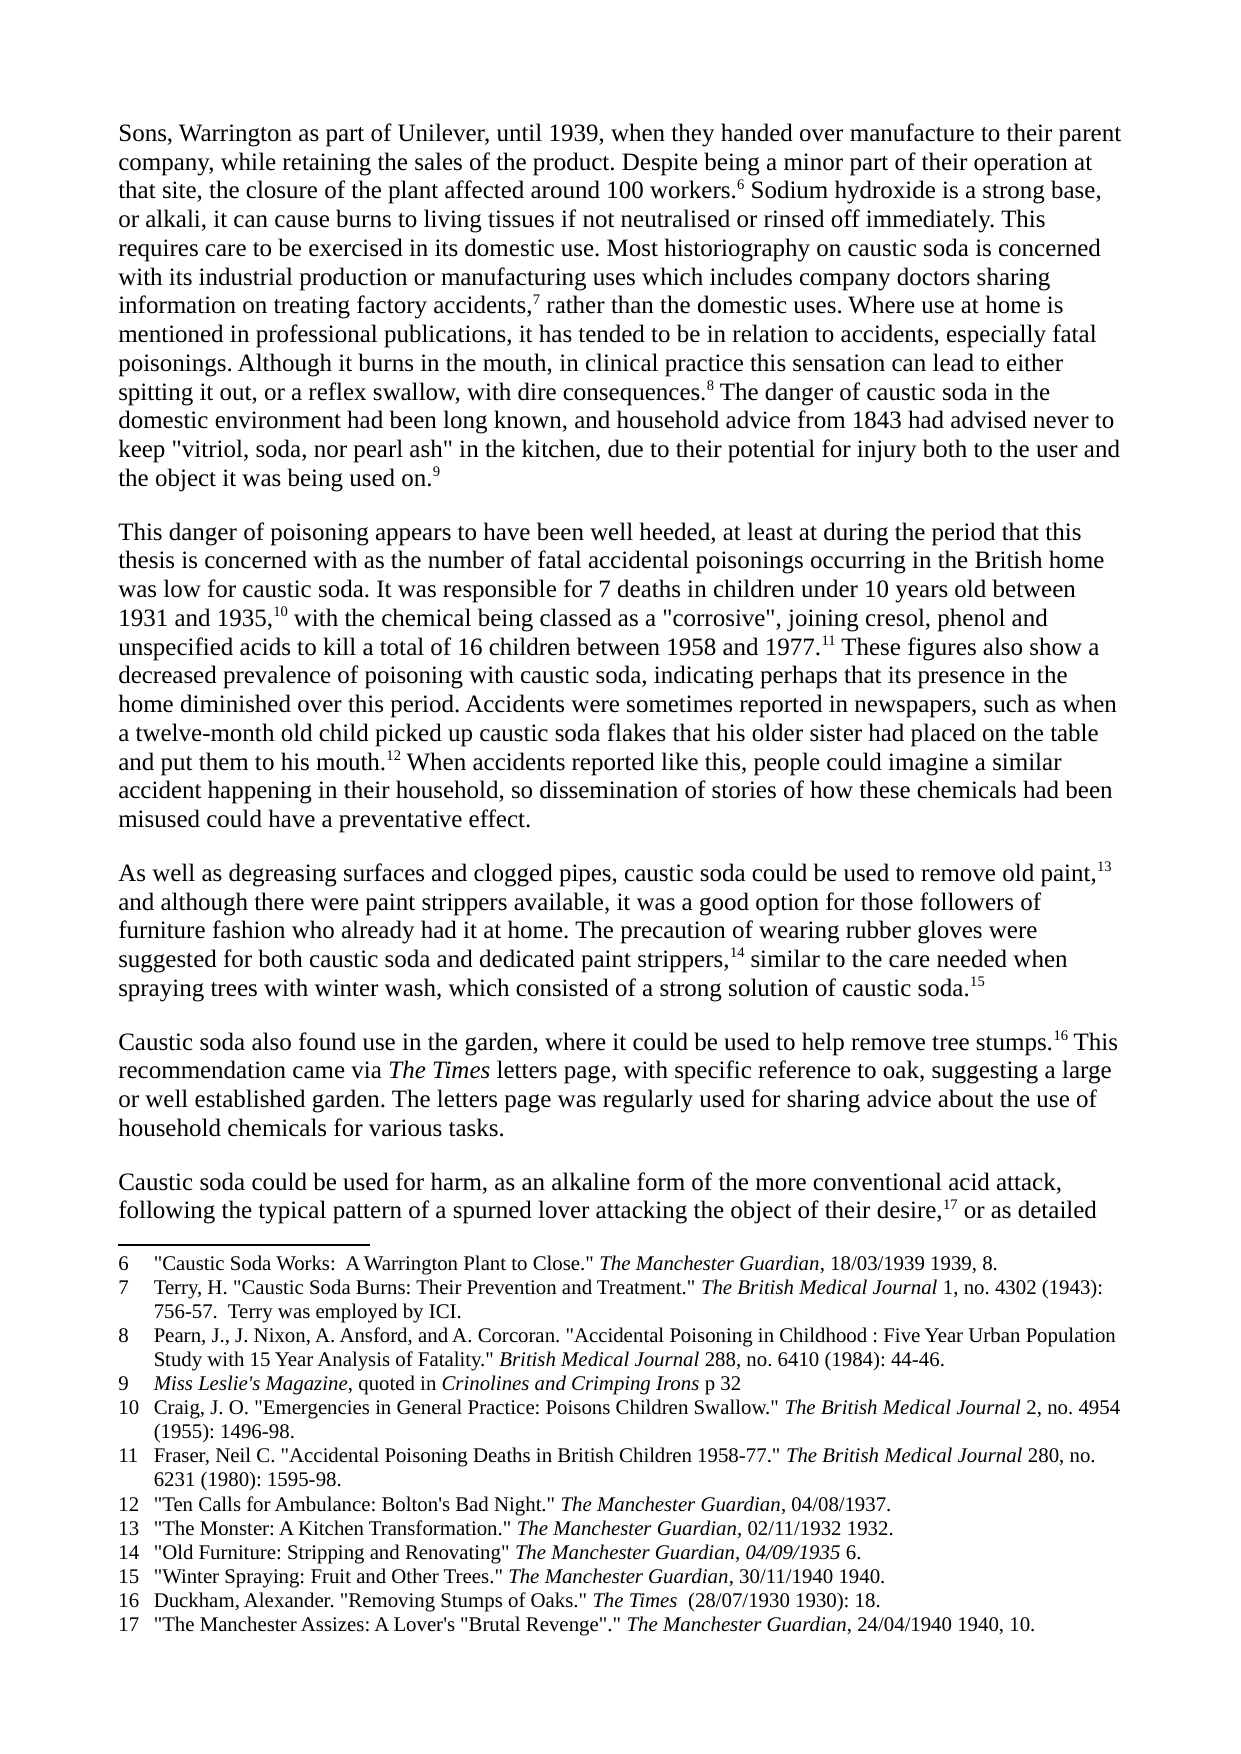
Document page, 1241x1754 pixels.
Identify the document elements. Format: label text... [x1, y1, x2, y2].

text Sons, Warrington as part of Unilever, until 1939, when they handed over manufacture to their parent company, while retaining the sales of the product. Despite being a minor part of their operation at that site, the closure of the plant affected around 100 workers. Sodium hydroxide is a strong base, or alkali, it can cause burns to living tissues if not neutralised or rinsed off immediately. This requires care to be exercised in its domestic use. Most historiography on caustic soda is concerned with its industrial production or manufacturing uses which includes company doctors sharing information on treating factory accidents, rather than the domestic uses. Where use at home is mentioned in professional publications, it has tended to be in relation to accidents, especially fatal poisonings. Although it burns in the mouth, in clinical practice this sensation can lead to either spitting it out, or a reflex swallow, with dire consequences. The danger of caustic soda in the domestic environment had been long known, and household advice from 1843 had advised never to keep "vitriol, soda, nor pearl ash" in the kitchen, due to their potential for injury both to the user and the object it was being used on. [118, 118, 1122, 492]
text Miss Leslie's Magazine, quoted in Crinolines and Crimping Irons p 32 [118, 1371, 1122, 1395]
text As well as degreasing surfaces and clogged pipes, caustic soda could be used to remove old paint, and although there were paint strippers available, it was a good option for those followers of furniture fashion who already had it at home. The precaution of wearing rubber gloves were suggested for both caustic soda and dedicated paint strippers, similar to the care needed when spraying trees with winter wash, which consisted of a strong solution of caustic soda. [118, 858, 1122, 1002]
text Terry, H. "Caustic Soda Burns: Their Prevention and Treatment." The British Medical Journal 1, no. 4302 (1943): 756-57. Terry was employed by ICI. [118, 1275, 1122, 1323]
text Craig, J. O. "Emergencies in General Practice: Poisons Children Swallow." The British Medical Journal 2, no. 4954 (1955): 1496-98. [118, 1395, 1122, 1443]
text "The Manchester Assizes: A Lover's "Brutal Revenge"." The Manchester Guardian, 24/04/1940 1940, 10. [118, 1612, 1122, 1636]
text Caustic soda could be used for harm, as an alkaline form of the more conventional acid attack, following the typical pattern of a spurned lover attacking the object of their desire, or as detailed [118, 1167, 1122, 1224]
text "Ten Calls for Ambulance: Bolton's Bad Night." The Manchester Guardian, 04/08/1937. [118, 1491, 1122, 1516]
text "The Monster: A Kitchen Transformation." The Manchester Guardian, 02/11/1932 1932. [118, 1516, 1122, 1539]
text Duckham, Alexander. "Removing Stumps of Oaks." The Times (28/07/1930 1930): 18. [118, 1588, 1122, 1612]
text "Winter Spraying: Fruit and Other Trees." The Manchester Guardian, 30/11/1940 1940. [118, 1564, 1122, 1588]
text Fraser, Neil C. "Accidental Poisoning Deaths in British Children 1958-77." The British Medical Journal 280, no. 6231 (1980): 1595-98. [118, 1443, 1122, 1491]
text "Old Furniture: Stripping and Renovating" The Manchester Guardian, 04/09/1935 6. [118, 1539, 1122, 1564]
text Caustic soda also found use in the garden, where it could be used to help remove tree stumps. This recommendation came via The Times letters page, with specific reference to oak, suggesting a large or well established garden. The letters page was regularly used for sharing advice about the use of household chemicals for various tasks. [118, 1027, 1122, 1142]
text "Caustic Soda Works: A Warrington Plant to Close." The Manchester Guardian, 18/03/1939 1939, 8. [118, 1251, 1122, 1275]
text Pearn, J., J. Nixon, A. Ansford, and A. Corcoran. "Accidental Poisoning in Childhood : Five Year Urban Population Study with 15 Year Analysis of Fatality." British Medical Journal 288, no. 6410 (1984): 44-46. [118, 1323, 1122, 1371]
text This danger of poisoning appears to have been well heeded, at least at during the period that this thesis is concerned with as the number of fatal accidental poisonings occurring in the British home was low for caustic soda. It was responsible for 7 deaths in children under 10 years old between 1931 and 1935, with the chemical being classed as a "corrosive", joining cresol, phenol and unspecified acids to kill a total of 16 children between 1958 and 1977. These figures also show a decreased prevalence of poisoning with caustic soda, indicating perhaps that its presence in the home diminished over this period. Accidents were sometimes reported in newspapers, such as when a twelve-month old child picked up caustic soda flakes that his older sister had placed on the table and put them to his mouth. When accidents reported like this, people could imagine a similar accident happening in their household, so dissemination of stories of how these chemicals had been misused could have a preventative effect. [118, 517, 1122, 833]
